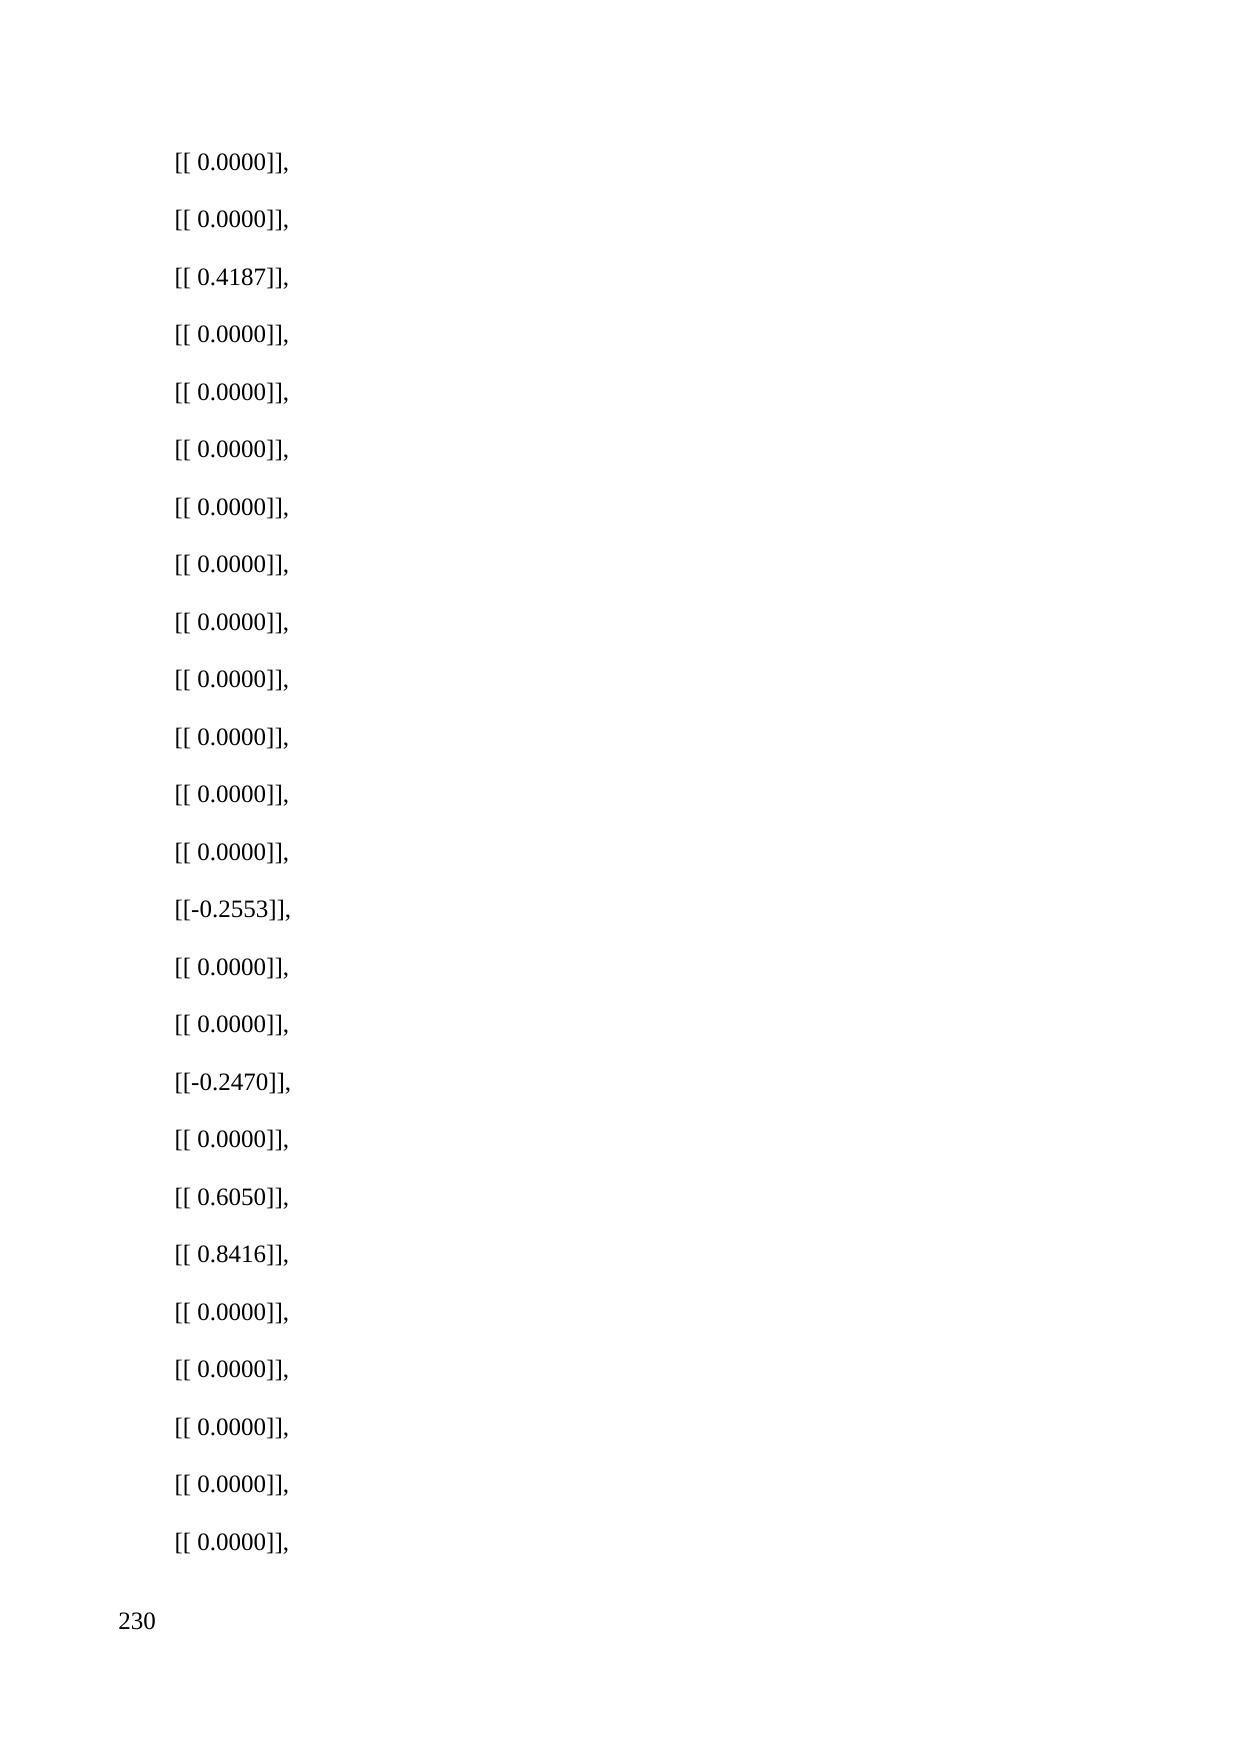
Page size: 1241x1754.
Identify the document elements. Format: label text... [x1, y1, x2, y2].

text [[ 0.0000]], [118, 1297, 1122, 1326]
text [[ 0.6050]], [118, 1182, 1122, 1211]
text [[ 0.0000]], [118, 664, 1122, 693]
text [[ 0.0000]], [118, 492, 1122, 521]
text [[ 0.0000]], [118, 377, 1122, 406]
text [[ 0.0000]], [118, 952, 1122, 981]
text [[-0.2553]], [118, 894, 1122, 923]
text [[ 0.0000]], [118, 549, 1122, 578]
text [[ 0.0000]], [118, 1354, 1122, 1383]
text [[ 0.0000]], [118, 837, 1122, 866]
text [[-0.2470]], [118, 1067, 1122, 1096]
text [[ 0.0000]], [118, 204, 1122, 233]
text [[ 0.8416]], [118, 1239, 1122, 1268]
text [[ 0.4187]], [118, 262, 1122, 291]
text [[ 0.0000]], [118, 722, 1122, 751]
text [[ 0.0000]], [118, 1412, 1122, 1441]
text [[ 0.0000]], [118, 607, 1122, 636]
text [[ 0.0000]], [118, 147, 1122, 176]
text [[ 0.0000]], [118, 1527, 1122, 1556]
text [[ 0.0000]], [118, 1009, 1122, 1038]
text [[ 0.0000]], [118, 434, 1122, 463]
text [[ 0.0000]], [118, 1469, 1122, 1498]
text [[ 0.0000]], [118, 779, 1122, 808]
text [[ 0.0000]], [118, 1124, 1122, 1153]
text [[ 0.0000]], [118, 319, 1122, 348]
